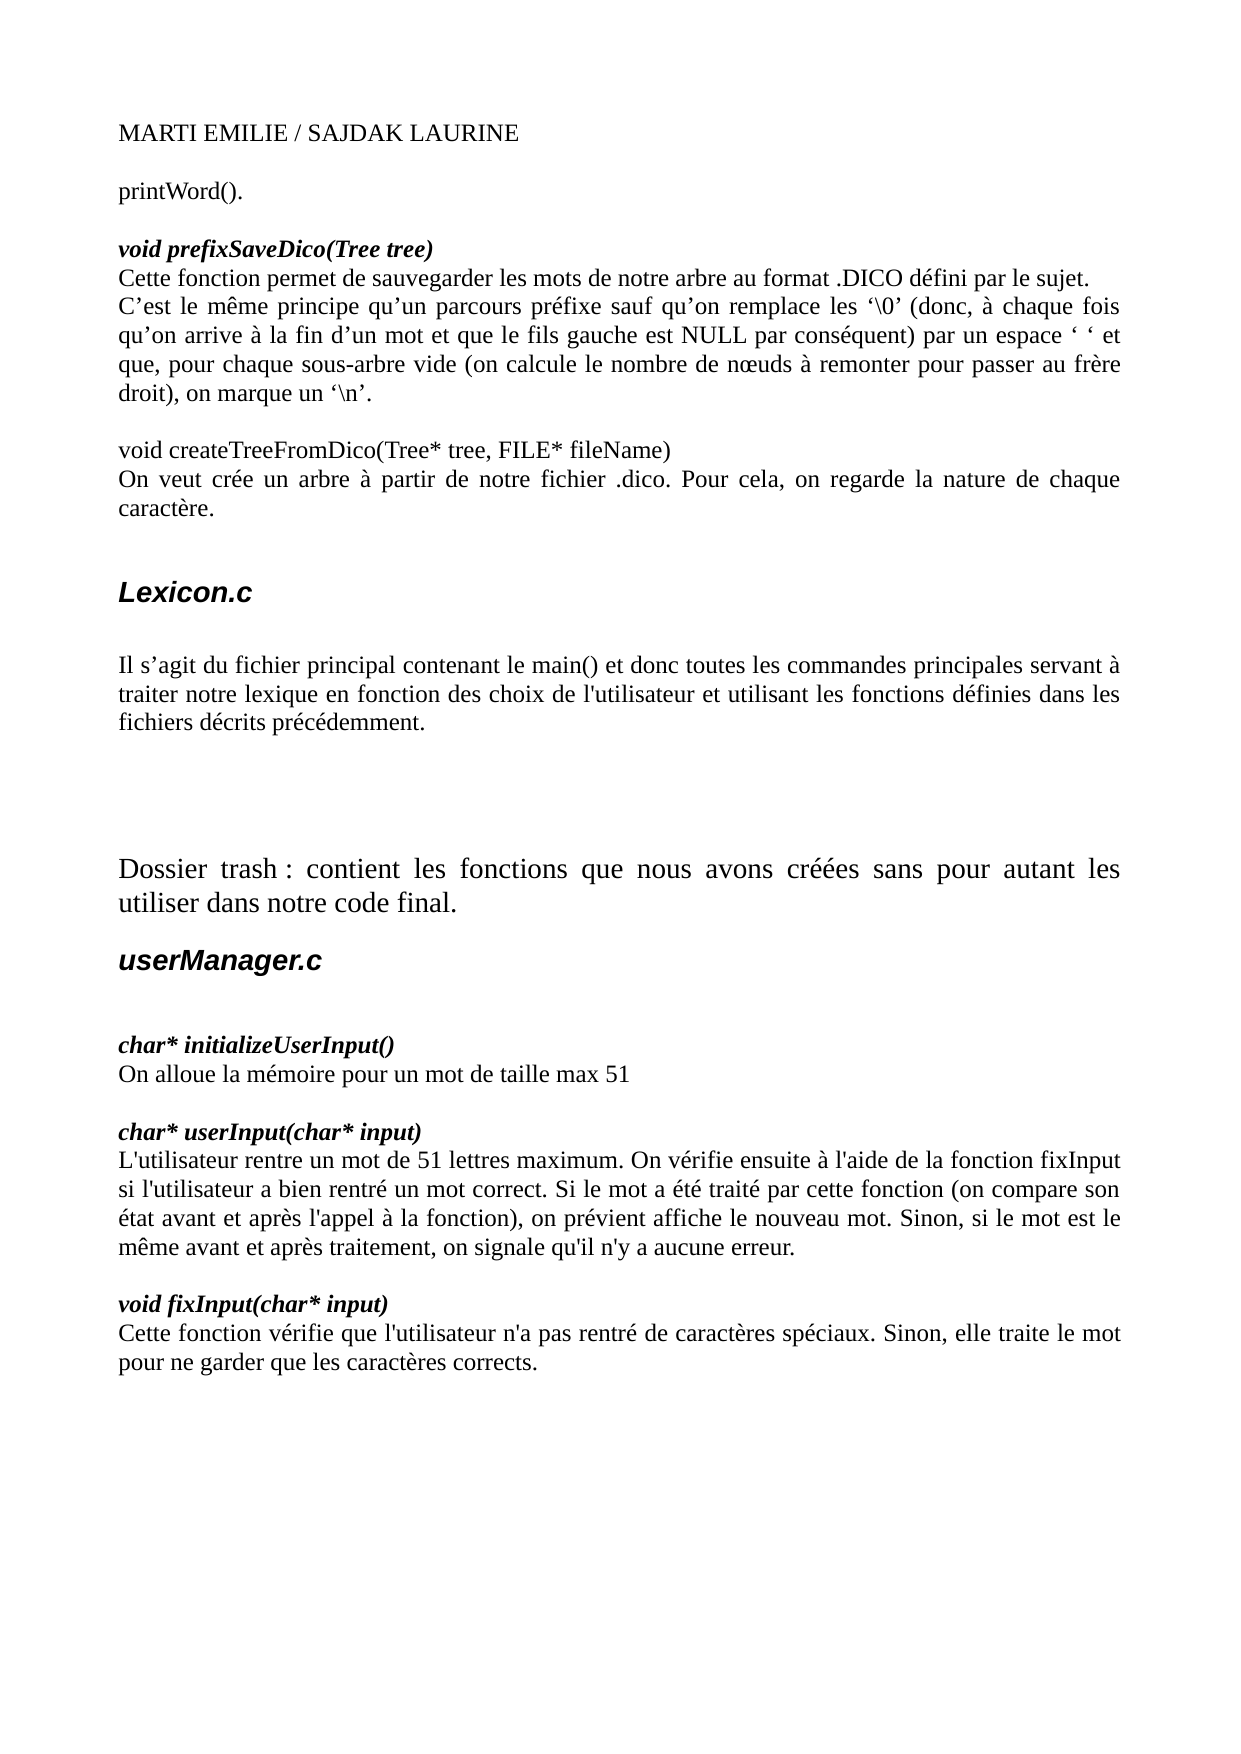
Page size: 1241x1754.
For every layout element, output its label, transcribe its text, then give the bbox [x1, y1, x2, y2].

text Cette fonction vérifie que l'utilisateur n'a pas rentré de caractères spéciaux. Sinon, elle traite le mot pour ne garder que les caractères corrects. [118, 1318, 1122, 1376]
text Dossier trash : contient les fonctions que nous avons créées sans pour autant les utiliser dans notre code final. [118, 851, 1122, 918]
text void fixInput(char* input) [118, 1289, 1122, 1318]
subtitle userManager.c [118, 943, 1122, 977]
text L'utilisateur rentre un mot de 51 lettres maximum. On vérifie ensuite à l'aide de la fonction fixInput si l'utilisateur a bien rentré un mot correct. Si le mot a été traité par cette fonction (on compare son état avant et après l'appel à la fonction), on prévient affiche le nouveau mot. Sinon, si le mot est le même avant et après traitement, on signale qu'il n'y a aucune erreur. [118, 1146, 1122, 1261]
text Cette fonction permet de sauvegarder les mots de notre arbre au format .DICO défini par le sujet. [118, 263, 1122, 291]
text Il s’agit du fichier principal contenant le main() et donc toutes les commandes principales servant à traiter notre lexique en fonction des choix de l'utilisateur et utilisant les fonctions définies dans les fichiers décrits précédemment. [118, 650, 1122, 736]
text void prefixSaveDico(Tree tree) [118, 234, 1122, 263]
text On alloue la mémoire pour un mot de taille max 51 [118, 1059, 1122, 1088]
subtitle Lexicon.c [118, 575, 1122, 609]
text C’est le même principe qu’un parcours préfixe sauf qu’on remplace les ‘\0’ (donc, à chaque fois qu’on arrive à la fin d’un mot et que le fils gauche est NULL par conséquent) par un espace ‘ ‘ et que, pour chaque sous-arbre vide (on calcule le nombre de nœuds à remonter pour passer au frère droit), on marque un ‘\n’. [118, 291, 1122, 406]
text char* userInput(char* input) [118, 1117, 1122, 1146]
text printWord(). [118, 176, 1122, 205]
text void createTreeFromDico(Tree* tree, FILE* fileName) [118, 435, 1122, 464]
text On veut crée un arbre à partir de notre fichier .dico. Pour cela, on regarde la nature de chaque caractère. [118, 464, 1122, 521]
text char* initializeUserInput() [118, 1031, 1122, 1059]
